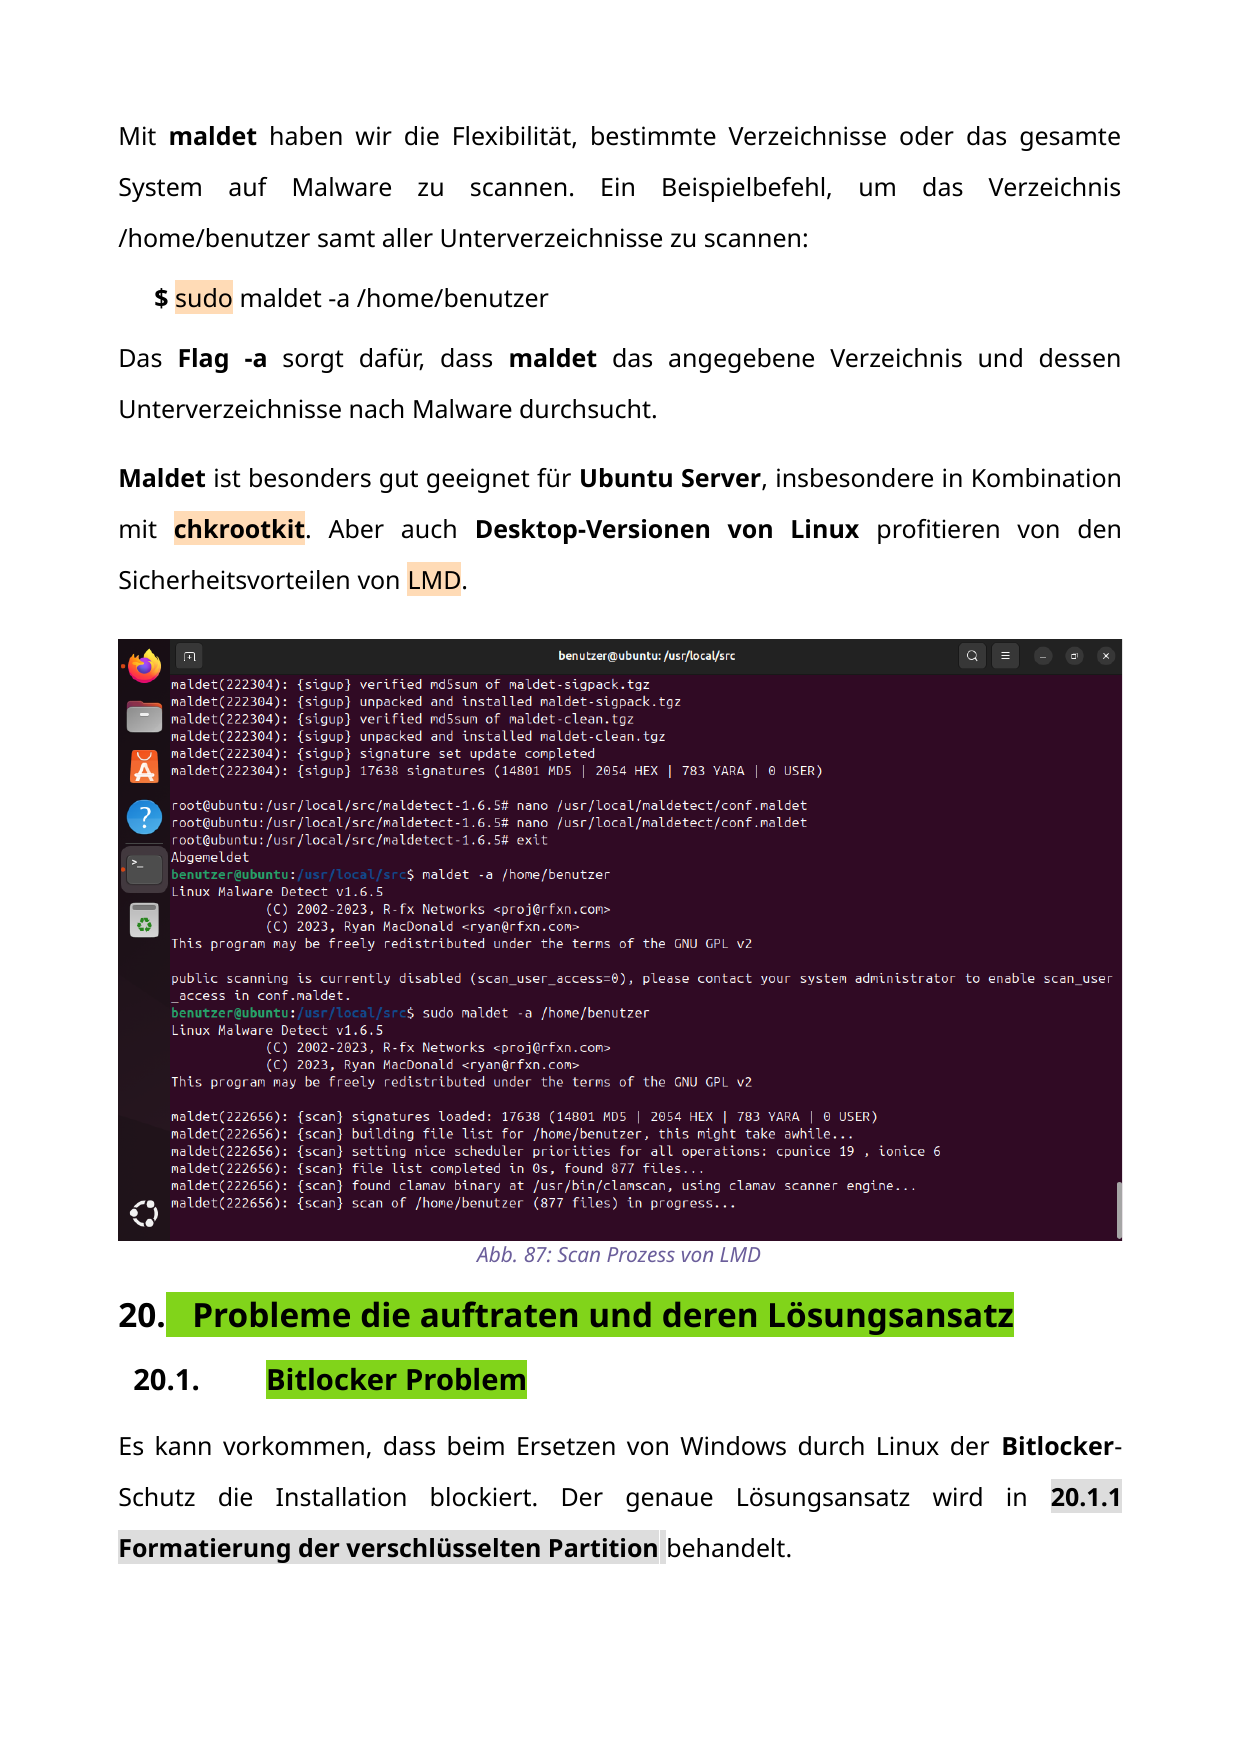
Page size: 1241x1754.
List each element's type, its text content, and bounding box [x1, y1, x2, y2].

subtitle [118, 622, 1122, 639]
text Maldet ist besonders gut geeignet für Ubuntu Server, insbesondere in Kombination mit chkrootkit. Aber auch Desktop-Versionen von Linux profitieren von den Sicherheitsvorteilen von LMD. [118, 460, 1122, 596]
text Das Flag -a sorgt dafür, dass maldet das angegebene Verzeichnis und dessen Unterverzeichnisse nach Malware durchsucht. [118, 340, 1122, 425]
text Es kann vorkommen, dass beim Ersetzen von Windows durch Linux der Bitlocker-Schutz die Installation blockiert. Der genaue Lösungsansatz wird in 20.1.1 Formatierung der verschlüsselten Partition behandelt. [118, 1428, 1122, 1564]
text Abb. 87: Scan Prozess von LMD [118, 1241, 1122, 1269]
subtitle Bitlocker Problem [118, 1360, 1122, 1399]
text Mit maldet haben wir die Flexibilität, bestimmte Verzeichnisse oder das gesamte System auf Malware zu scannen. Ein Beispielbefehl, um das Verzeichnis /home/benutzer samt aller Unterverzeichnisse zu scannen: [118, 118, 1122, 254]
subtitle Probleme die auftraten und deren Lösungsansatz [118, 1269, 1122, 1337]
text $ sudo maldet -a /home/benutzer [154, 280, 1122, 314]
picture [118, 639, 1123, 1241]
